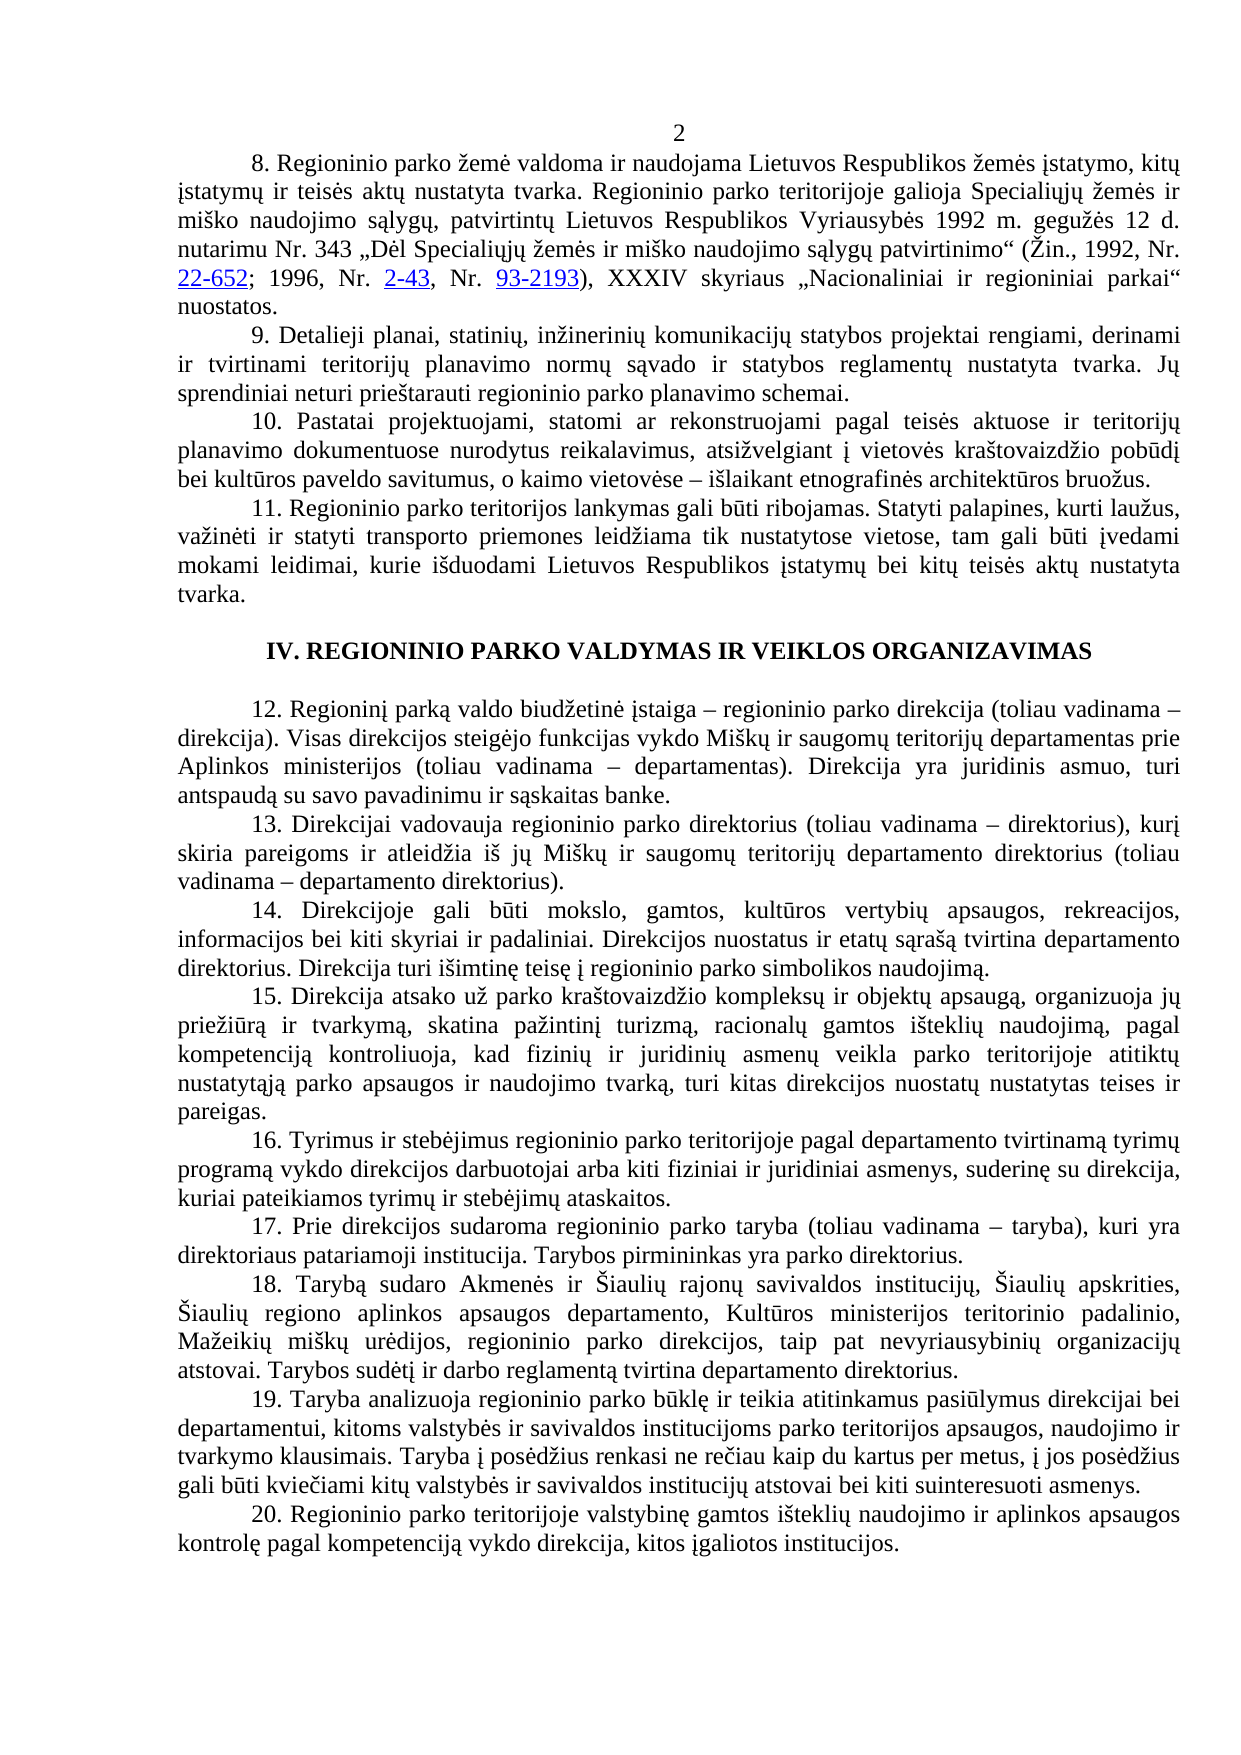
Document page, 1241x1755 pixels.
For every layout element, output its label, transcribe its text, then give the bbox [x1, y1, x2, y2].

text 17. Prie direkcijos sudaroma regioninio parko taryba (toliau vadinama – taryba), kuri yra direktoriaus patariamoji institucija. Tarybos pirmininkas yra parko direktorius. [177, 1211, 1181, 1269]
text 14. Direkcijoje gali būti mokslo, gamtos, kultūros vertybių apsaugos, rekreacijos, informacijos bei kiti skyriai ir padaliniai. Direkcijos nuostatus ir etatų sąrašą tvirtina departamento direktorius. Direkcija turi išimtinę teisę į regioninio parko simbolikos naudojimą. [177, 895, 1181, 981]
text 10. Pastatai projektuojami, statomi ar rekonstruojami pagal teisės aktuose ir teritorijų planavimo dokumentuose nurodytus reikalavimus, atsižvelgiant į vietovės kraštovaizdžio pobūdį bei kultūros paveldo savitumus, o kaimo vietovėse – išlaikant etnografinės architektūros bruožus. [177, 406, 1181, 493]
text 12. Regioninį parką valdo biudžetinė įstaiga – regioninio parko direkcija (toliau vadinama – direkcija). Visas direkcijos steigėjo funkcijas vykdo Miškų ir saugomų teritorijų departamentas prie Aplinkos ministerijos (toliau vadinama – departamentas). Direkcija yra juridinis asmuo, turi antspaudą su savo pavadinimu ir sąskaitas banke. [177, 694, 1181, 809]
text 9. Detalieji planai, statinių, inžinerinių komunikacijų statybos projektai rengiami, derinami ir tvirtinami teritorijų planavimo normų sąvado ir statybos reglamentų nustatyta tvarka. Jų sprendiniai neturi prieštarauti regioninio parko planavimo schemai. [177, 320, 1181, 406]
text 11. Regioninio parko teritorijos lankymas gali būti ribojamas. Statyti palapines, kurti laužus, važinėti ir statyti transporto priemones leidžiama tik nustatytose vietose, tam gali būti įvedami mokami leidimai, kurie išduodami Lietuvos Respublikos įstatymų bei kitų teisės aktų nustatyta tvarka. [177, 493, 1181, 608]
text 20. Regioninio parko teritorijoje valstybinę gamtos išteklių naudojimo ir aplinkos apsaugos kontrolę pagal kompetenciją vykdo direkcija, kitos įgaliotos institucijos. [177, 1499, 1181, 1556]
text 13. Direkcijai vadovauja regioninio parko direktorius (toliau vadinama – direktorius), kurį skiria pareigoms ir atleidžia iš jų Miškų ir saugomų teritorijų departamento direktorius (toliau vadinama – departamento direktorius). [177, 809, 1181, 895]
text 18. Tarybą sudaro Akmenės ir Šiaulių rajonų savivaldos institucijų, Šiaulių apskrities, Šiaulių regiono aplinkos apsaugos departamento, Kultūros ministerijos teritorinio padalinio, Mažeikių miškų urėdijos, regioninio parko direkcijos, taip pat nevyriausybinių organizacijų atstovai. Tarybos sudėtį ir darbo reglamentą tvirtina departamento direktorius. [177, 1269, 1181, 1384]
text 8. Regioninio parko žemė valdoma ir naudojama Lietuvos Respublikos žemės įstatymo, kitų įstatymų ir teisės aktų nustatyta tvarka. Regioninio parko teritorijoje galioja Specialiųjų žemės ir miško naudojimo sąlygų, patvirtintų Lietuvos Respublikos Vyriausybės 1992 m. gegužės 12 d. nutarimu Nr. 343 „Dėl Specialiųjų žemės ir miško naudojimo sąlygų patvirtinimo“ (Žin., 1992, Nr. 22-652; 1996, Nr. 2-43, Nr. 93-2193), XXXIV skyriaus „Nacionaliniai ir regioniniai parkai“ nuostatos. [177, 148, 1181, 320]
text 19. Taryba analizuoja regioninio parko būklę ir teikia atitinkamus pasiūlymus direkcijai bei departamentui, kitoms valstybės ir savivaldos institucijoms parko teritorijos apsaugos, naudojimo ir tvarkymo klausimais. Taryba į posėdžius renkasi ne rečiau kaip du kartus per metus, į jos posėdžius gali būti kviečiami kitų valstybės ir savivaldos institucijų atstovai bei kiti suinteresuoti asmenys. [177, 1384, 1181, 1499]
text 15. Direkcija atsako už parko kraštovaizdžio kompleksų ir objektų apsaugą, organizuoja jų priežiūrą ir tvarkymą, skatina pažintinį turizmą, racionalų gamtos išteklių naudojimą, pagal kompetenciją kontroliuoja, kad fizinių ir juridinių asmenų veikla parko teritorijoje atitiktų nustatytąją parko apsaugos ir naudojimo tvarką, turi kitas direkcijos nuostatų nustatytas teises ir pareigas. [177, 981, 1181, 1125]
text 16. Tyrimus ir stebėjimus regioninio parko teritorijoje pagal departamento tvirtinamą tyrimų programą vykdo direkcijos darbuotojai arba kiti fiziniai ir juridiniai asmenys, suderinę su direkcija, kuriai pateikiamos tyrimų ir stebėjimų ataskaitos. [177, 1125, 1181, 1211]
subtitle IV. REGIONINIO PARKO VALDYMAS IR VEIKLOS ORGANIZAVIMAS [177, 636, 1181, 665]
